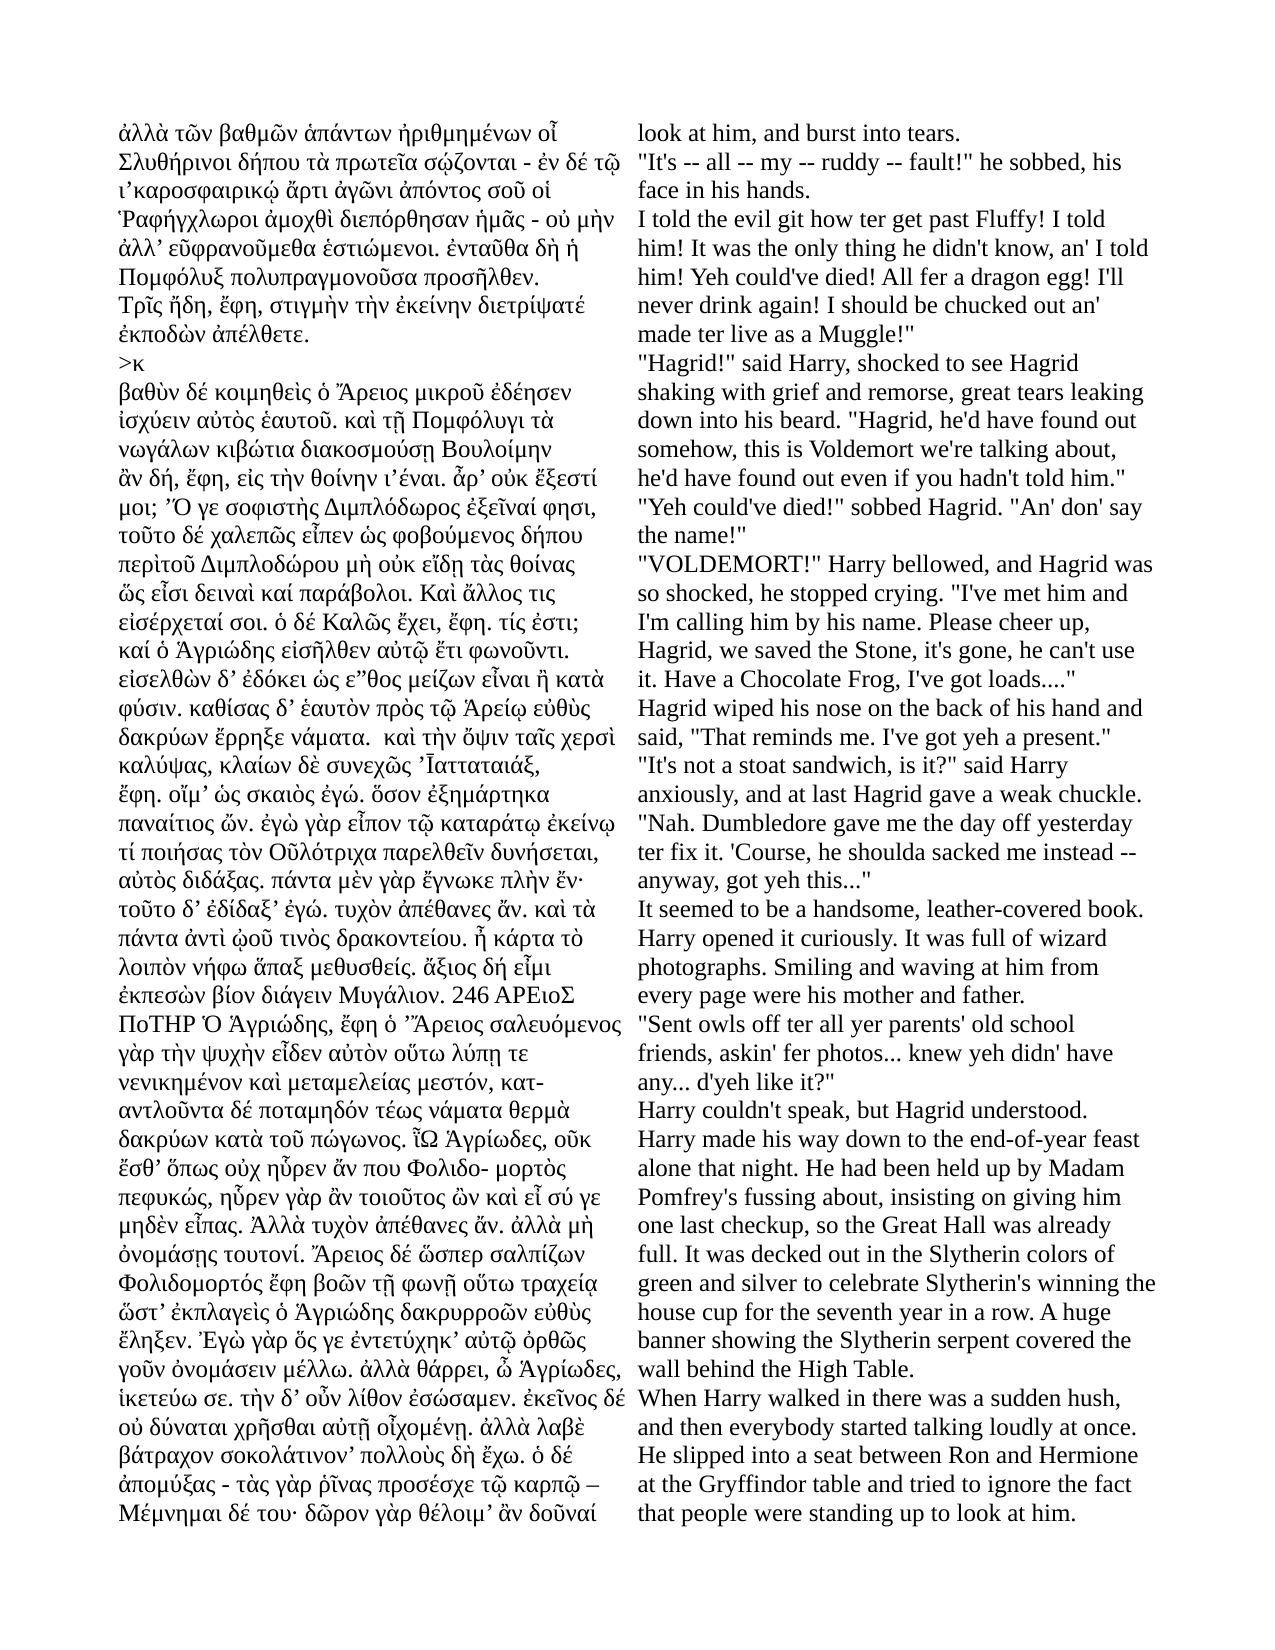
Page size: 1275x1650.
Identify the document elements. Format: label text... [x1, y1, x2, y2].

table_cell ἀλλὰ τῶν βαθμῶν ἁπάντων ἠριθμημένων οἶ Σλυθήρινοι δήπου τὰ πρωτεῖα σῴζονται - ἐν δέ τῷ ι’καροσφαιρικῴ ἄρτι ἀγῶνι ἀπόντος σοῦ οἱ Ῥαφήγχλωροι ἀμοχθὶ διεπόρθησαν ἡμᾶς - οὐ μὴν ἀλλ’ εῦφρανοῦμεθα ἑστιώμενοι. ἐνταῦθα δὴ ἡ Πομφόλυξ πολυπραγμονοῦσα προσῆλθεν. Τρῖς ἤδη, ἔφη, στιγμὴν τὴν ἐκείνην διετρίψατέ ἐκποδὼν ἀπέλθετε. >κ βαθὺν δέ κοιμηθεὶς ὁ Ἄρειος μικροῦ ἐδέησεν ἰσχύειν αὐτὸς ἑαυτοῦ. καὶ τῇ Πομφόλυγι τὰ νωγάλων κιβώτια διακοσμούσῃ Βουλοίμην ἂν δή, ἔφη, εἰς τὴν θοίνην ι’έναι. ἆρ’ οὐκ ἔξεστί μοι; ’Ό γε σοφιστὴς Διμπλόδωρος ἐξεῖναί φησι, τοῦτο δέ χαλεπῶς εἶπεν ὡς φοβούμενος δήπου περὶτοῦ Διμπλοδώρου μὴ οὐκ εἴδῃ τὰς θοίνας ὥς εἶσι δειναὶ καί παράβολοι. Καὶ ἄλλος τις εἰσέρχεταί σοι. ὁ δέ Καλῶς ἔχει, ἔφη. τίς ἐστι; καί ὁ Ἁγριώδης εἰσῆλθεν αὐτῷ ἔτι φωνοῦντι. εἰσελθὼν δ’ ἐδόκει ὡς ε”θος μείζων εἶναι ἢ κατὰ φύσιν. καθίσας δ’ ἑαυτὸν πρὸς τῷ Ἁρείῳ εὐθὺς δακρύων ἔρρηξε νάματα. καὶ τὴν ὄψιν ταῖς χερσὶ καλύψας, κλαίων δὲ συνεχῶς ’Ῑατταταιάξ, ἔφη. οἴμ’ ὡς σκαιὸς ἐγώ. ὅσον ἐξημάρτηκα παναίτιος ὤν. ἐγὼ γὰρ εἶπον τῷ καταράτῳ ἐκείνῳ τί ποιήσας τὸν Οῦλότριχα παρελθεῖν δυνήσεται, αὐτὸς διδάξας. πάντα μὲν γὰρ ἔγνωκε πλὴν ἔν· τοῦτο δ’ ἐδίδαξ’ ἐγώ. τυχὸν ἀπέθανες ἄν. καὶ τὰ πάντα ἀντὶ ᾠοῦ τινὸς δρακοντείου. ἦ κάρτα τὸ λοιπὸν νήφω ἅπαξ μεθυσθείς. ἄξιος δή εἶμι ἐκπεσὼν βίον διάγειν Μυγάλιον. 246 ΑΡΕιοΣ ΠοΤΗΡ Ὁ Ἁγριώδης, ἔφη ὁ ’Ἄρειος σαλευόμενος γὰρ τὴν ψυχὴν εἶδεν αὐτὸν οὕτω λύπῃ τε νενικημένον καὶ μεταμελείας μεστόν, κατ- αντλοῦντα δέ ποταμηδόν τέως νάματα θερμὰ δακρύων κατὰ τοῦ πώγωνος. ῗΩ Ἁγρίωδες, οῦκ ἔσθ’ ὅπως οὐχ ηὗρεν ἄν που Φολιδο- μορτὸς πεφυκώς, ηὗρεν γὰρ ἂν τοιοῦτος ὢν καὶ εἶ σύ γε μηδὲν εἶπας. Ἀλλὰ τυχὸν ἀπέθανες ἄν. ἀλλὰ μὴ ὀνομάσῃς τουτονί. Ἄρειος δέ ὥσπερ σαλπίζων Φολιδομορτός ἔφη βοῶν τῇ φωνῇ οὕτω τραχείᾳ ὥστ’ ἐκπλαγεὶς ὁ Ἁγριώδης δακρυρροῶν εὐθὺς ἔληξεν. Ἐγὼ γὰρ ὅς γε ἐντετύχηκ’ αὐτῷ ὀρθῶς γοῦν ὀνομάσειν μέλλω. ἀλλὰ θάρρει, ὦ Ἁγρίωδες, ἱκετεύω σε. τὴν δ’ οὖν λίθον ἐσώσαμεν. ἐκεῖνος δέ οὐ δύναται χρῆσθαι αὐτῇ οἶχομένῃ. ἀλλὰ λαβὲ βάτραχον σοκολάτινον’ πολλοὺς δὴ ἔχω. ὁ δέ ἀπομύξας - τὰς γὰρ ῥῖνας προσέσχε τῷ καρπῷ – Μέμνημαι δέ του· δῶρον γὰρ θέλοιμ’ ἂν δοῦναί [118, 118, 637, 1527]
table_cell look at him, and burst into tears. "It's -- all -- my -- ruddy -- fault!" he sobbed, his face in his hands. I told the evil git how ter get past Fluffy! I told him! It was the only thing he didn't know, an' I told him! Yeh could've died! All fer a dragon egg! I'll never drink again! I should be chucked out an' made ter live as a Muggle!" "Hagrid!" said Harry, shocked to see Hagrid shaking with grief and remorse, great tears leaking down into his beard. "Hagrid, he'd have found out somehow, this is Voldemort we're talking about, he'd have found out even if you hadn't told him." "Yeh could've died!" sobbed Hagrid. "An' don' say the name!" "VOLDEMORT!" Harry bellowed, and Hagrid was so shocked, he stopped crying. "I've met him and I'm calling him by his name. Please cheer up, Hagrid, we saved the Stone, it's gone, he can't use it. Have a Chocolate Frog, I've got loads...." Hagrid wiped his nose on the back of his hand and said, "That reminds me. I've got yeh a present." "It's not a stoat sandwich, is it?" said Harry anxiously, and at last Hagrid gave a weak chuckle. "Nah. Dumbledore gave me the day off yesterday ter fix it. 'Course, he shoulda sacked me instead -- anyway, got yeh this..." It seemed to be a handsome, leather-covered book. Harry opened it curiously. It was full of wizard photographs. Smiling and waving at him from every page were his mother and father. "Sent owls off ter all yer parents' old school friends, askin' fer photos... knew yeh didn' have any... d'yeh like it?" Harry couldn't speak, but Hagrid understood. Harry made his way down to the end-of-year feast alone that night. He had been held up by Madam Pomfrey's fussing about, insisting on giving him one last checkup, so the Great Hall was already full. It was decked out in the Slytherin colors of green and silver to celebrate Slytherin's winning the house cup for the seventh year in a row. A huge banner showing the Slytherin serpent covered the wall behind the High Table. When Harry walked in there was a sudden hush, and then everybody started talking loudly at once. He slipped into a seat between Ron and Hermione at the Gryffindor table and tried to ignore the fact that people were standing up to look at him. [637, 118, 1157, 1527]
